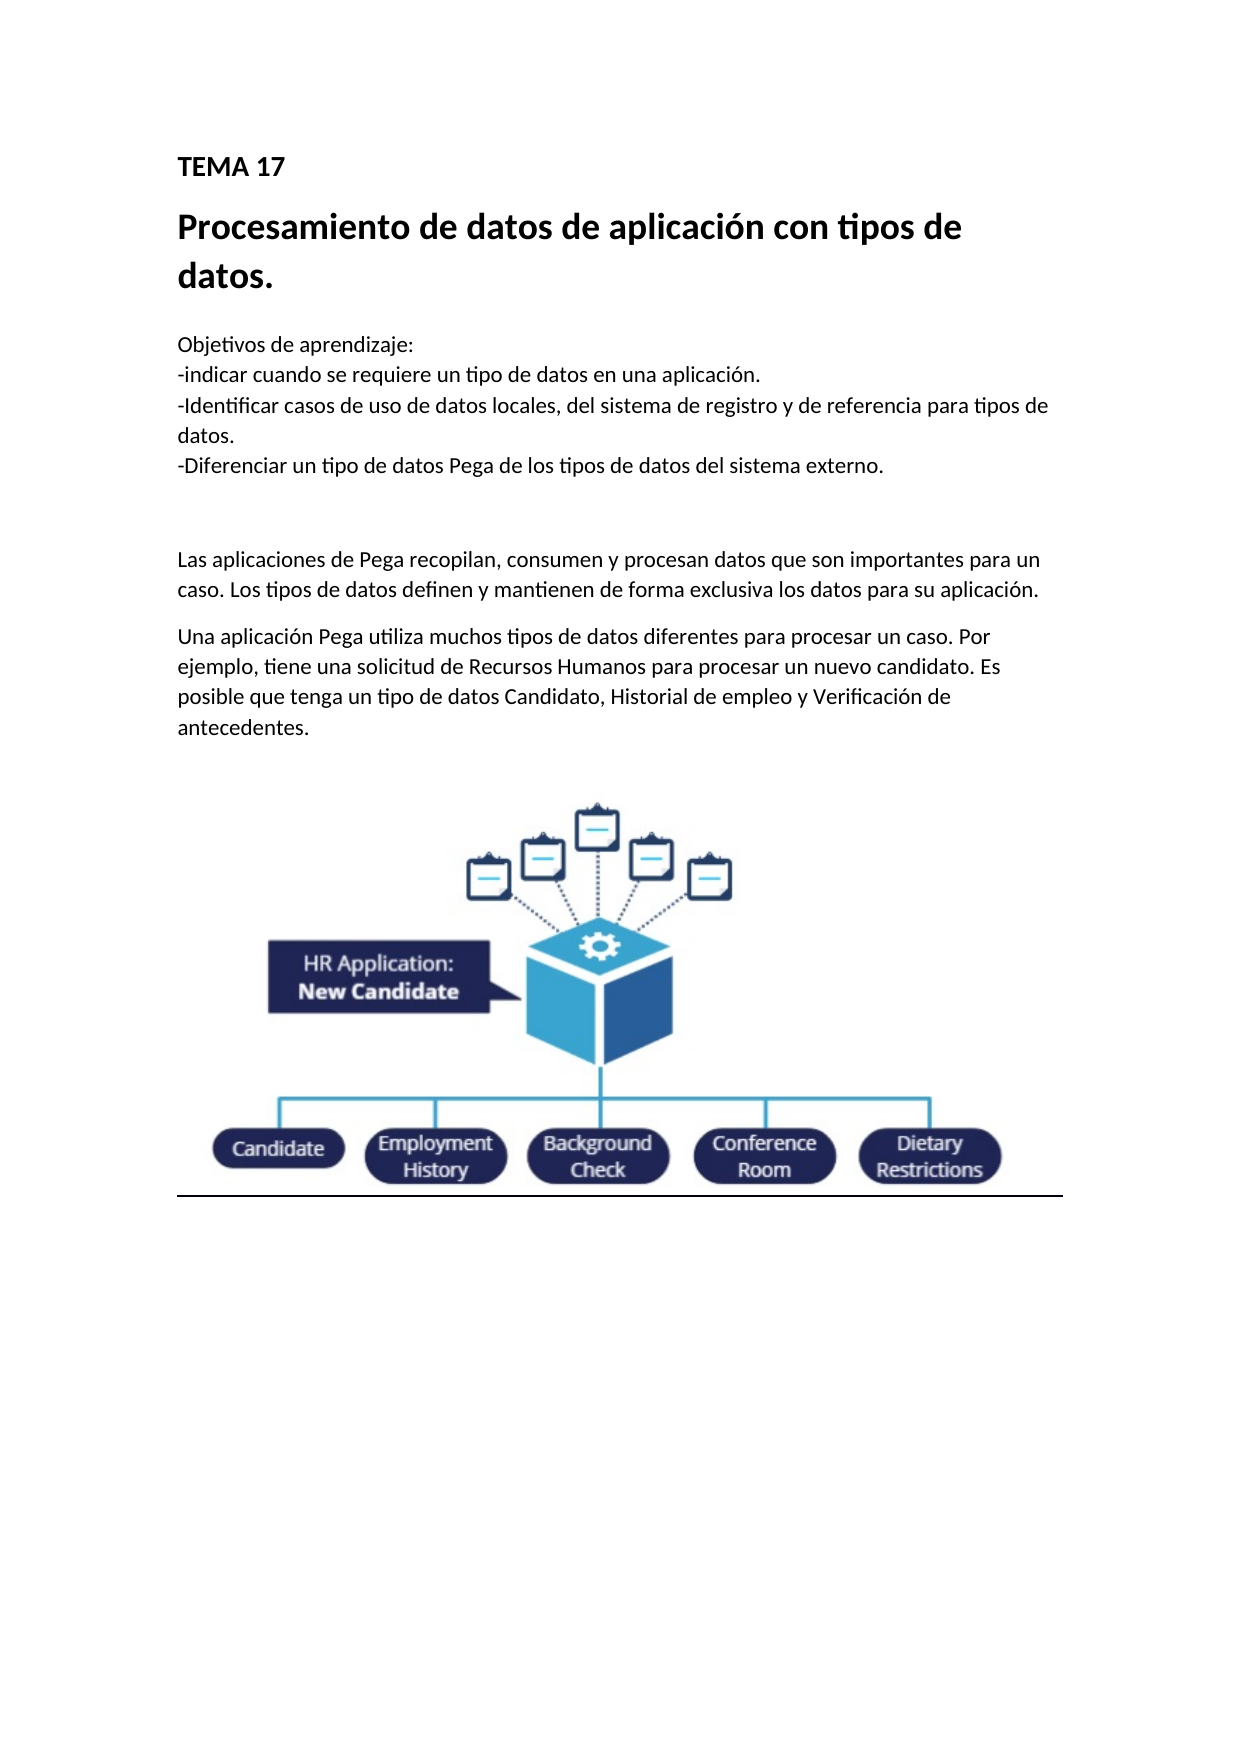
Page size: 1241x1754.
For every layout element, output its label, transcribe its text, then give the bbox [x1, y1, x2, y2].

text Una aplicación Pega utiliza muchos tipos de datos diferentes para procesar un caso. Por ejemplo, tiene una solicitud de Recursos Humanos para procesar un nuevo candidato. Es posible que tenga un tipo de datos Candidato, Historial de empleo y Verificación de antecedentes. [177, 622, 1063, 741]
text Las aplicaciones de Pega recopilan, consumen y procesan datos que son importantes para un caso. Los tipos de datos definen y mantienen de forma exclusiva los datos para su aplicación. [177, 545, 1063, 603]
text TEMA 17 [177, 148, 1063, 183]
picture [177, 759, 1063, 1194]
text Procesamiento de datos de aplicación con tipos de datos. Objetivos de aprendizaje: -indicar cuando se requiere un tipo de datos en una aplicación. -Identificar casos de uso de datos locales, del sistema de registro y de referencia para tipos de datos. -Diferenciar un tipo de datos Pega de los tipos de datos del sistema externo. [177, 203, 1063, 479]
